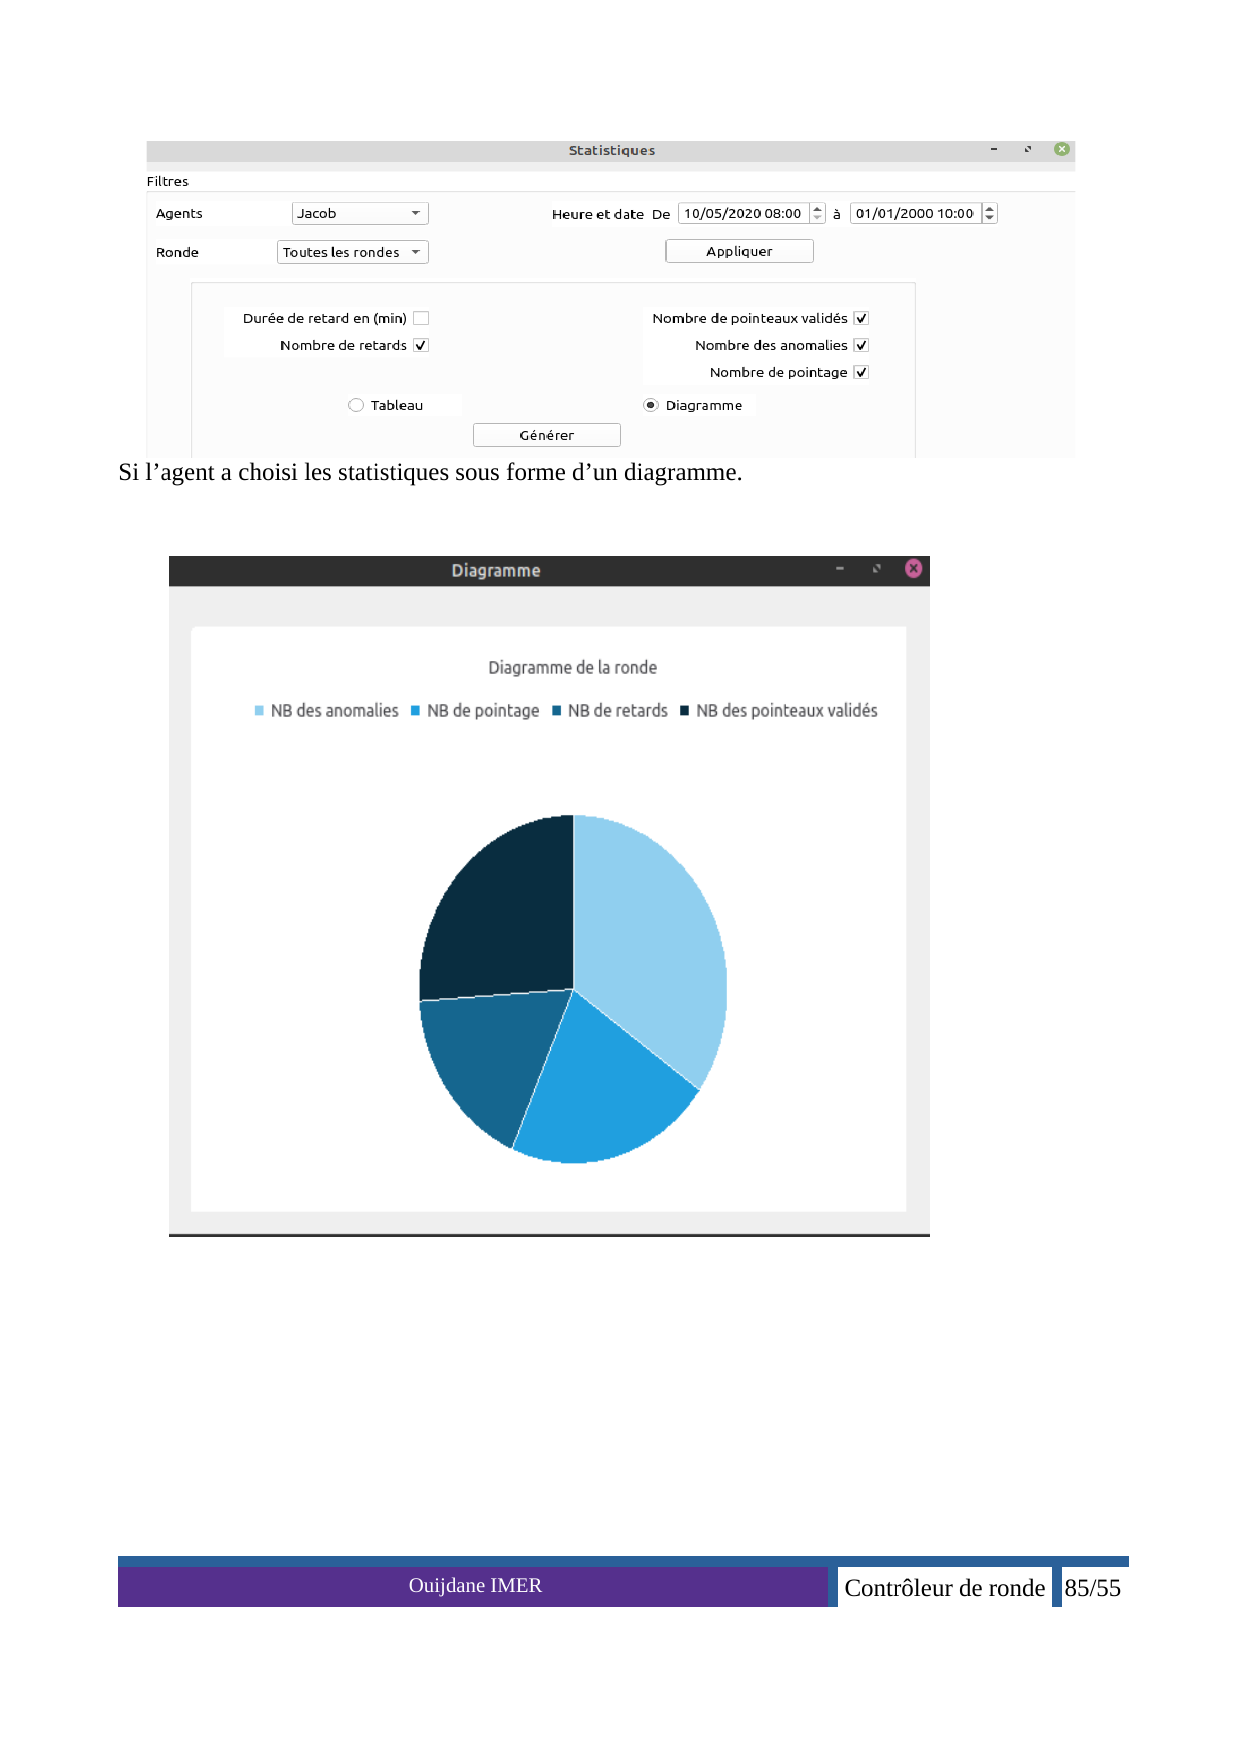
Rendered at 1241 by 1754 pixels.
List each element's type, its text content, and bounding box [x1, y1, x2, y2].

picture [146, 141, 1076, 458]
picture [169, 556, 930, 1237]
text Si l’agent a choisi les statistiques sous forme d’un diagramme. [118, 118, 1122, 486]
